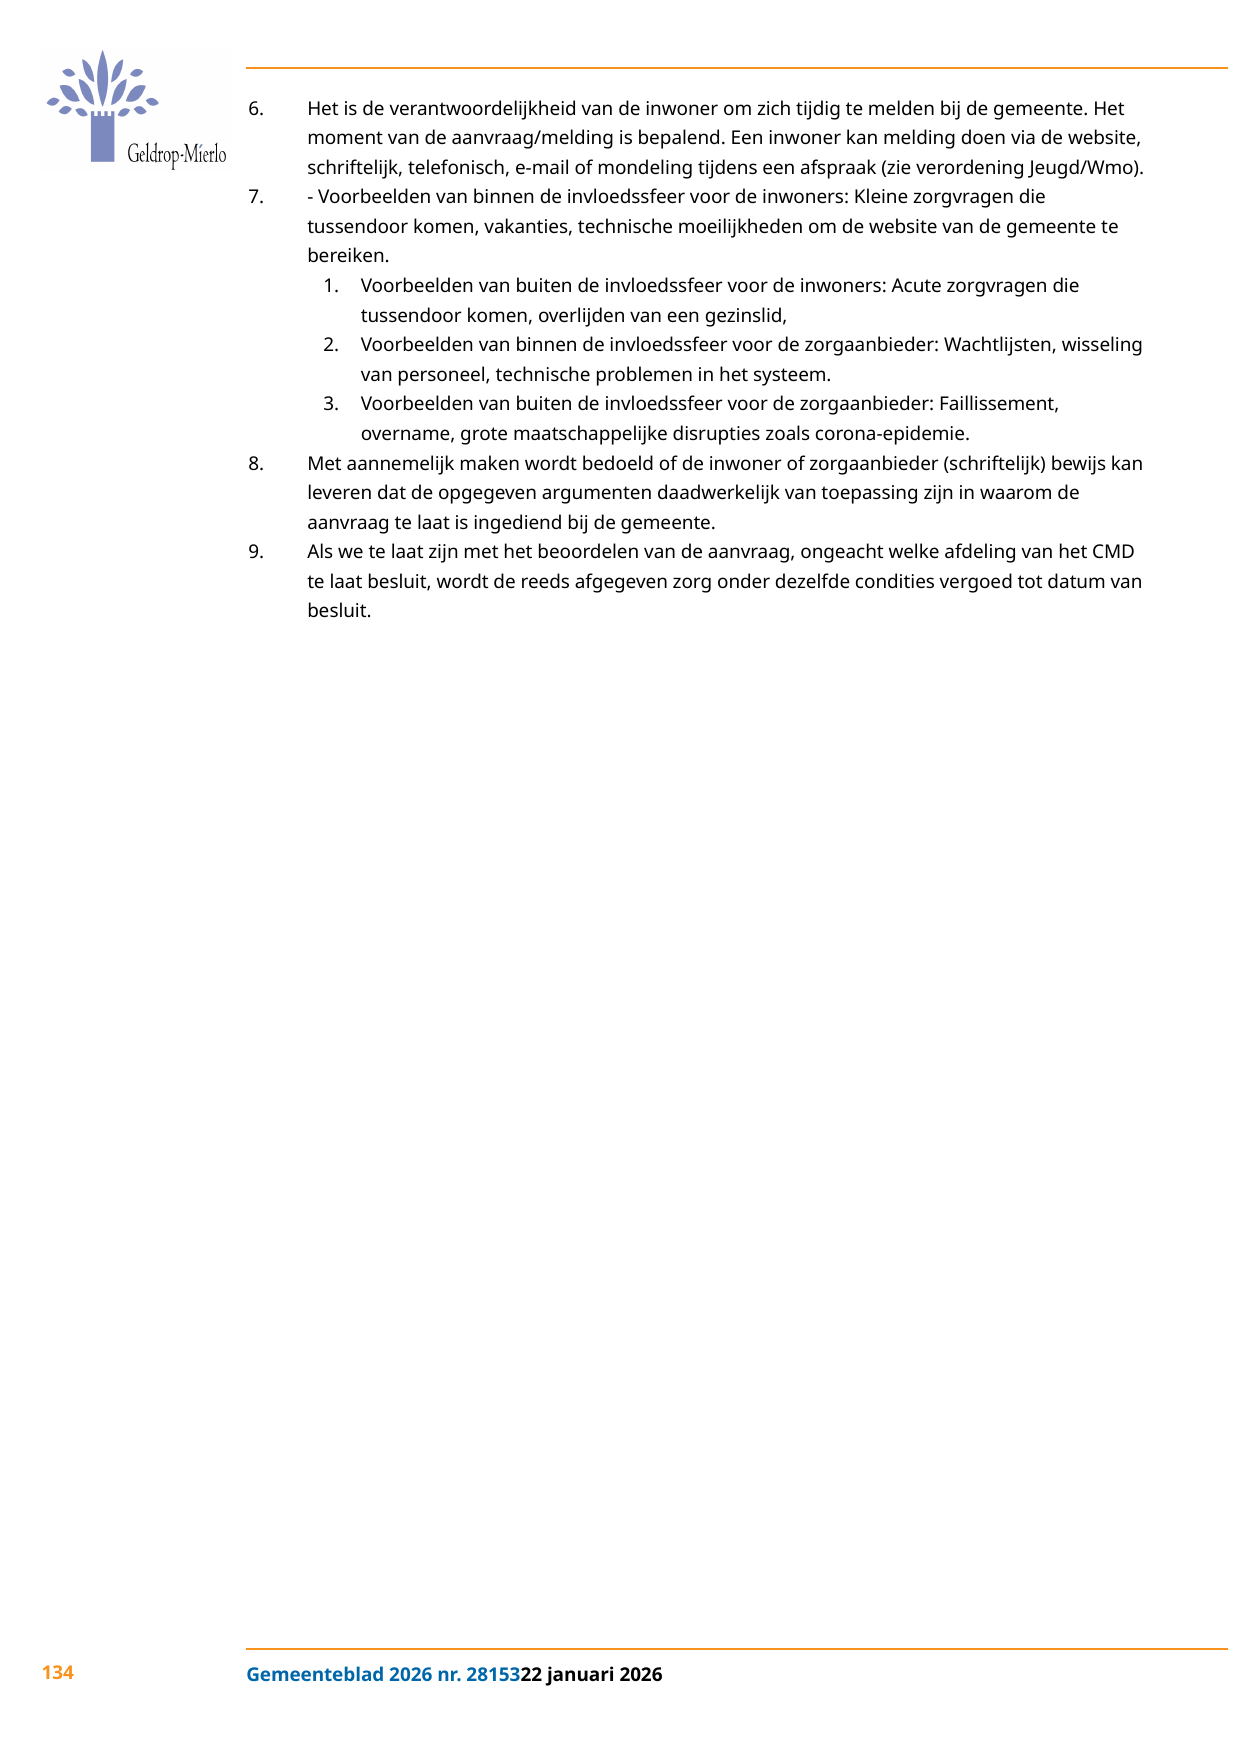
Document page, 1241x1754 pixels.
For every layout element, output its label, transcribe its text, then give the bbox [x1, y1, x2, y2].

list Het is de verantwoordelijkheid van de inwoner om zich tijdig te melden bij de gemeente. Het moment van de aanvraag/melding is bepalend. Een inwoner kan melding doen via de website, schriftelijk, telefonisch, e-mail of mondeling tijdens een afspraak (zie verordening Jeugd/Wmo). [248, 95, 1152, 180]
list Voorbeelden van binnen de invloedssfeer voor de zorgaanbieder: Wachtlijsten, wisseling van personeel, technische problemen in het systeem. [323, 331, 1152, 387]
list Voorbeelden van buiten de invloedssfeer voor de inwoners: Acute zorgvragen die tussendoor komen, overlijden van een gezinslid, [323, 272, 1152, 328]
picture [41, 47, 231, 172]
list Als we te laat zijn met het beoordelen van de aanvraag, ongeacht welke afdeling van het CMD te laat besluit, wordt de reeds afgegeven zorg onder dezelfde condities vergoed tot datum van besluit. [248, 538, 1152, 623]
list - Voorbeelden van binnen de invloedssfeer voor de inwoners: Kleine zorgvragen die tussendoor komen, vakanties, technische moeilijkheden om de website van de gemeente te bereiken. [248, 183, 1152, 268]
list Met aannemelijk maken wordt bedoeld of de inwoner of zorgaanbieder (schriftelijk) bewijs kan leveren dat de opgegeven argumenten daadwerkelijk van toepassing zijn in waarom de aanvraag te laat is ingediend bij de gemeente. [248, 450, 1152, 535]
list Voorbeelden van buiten de invloedssfeer voor de zorgaanbieder: Faillissement, overname, grote maatschappelijke disrupties zoals corona-epidemie. [323, 391, 1152, 446]
